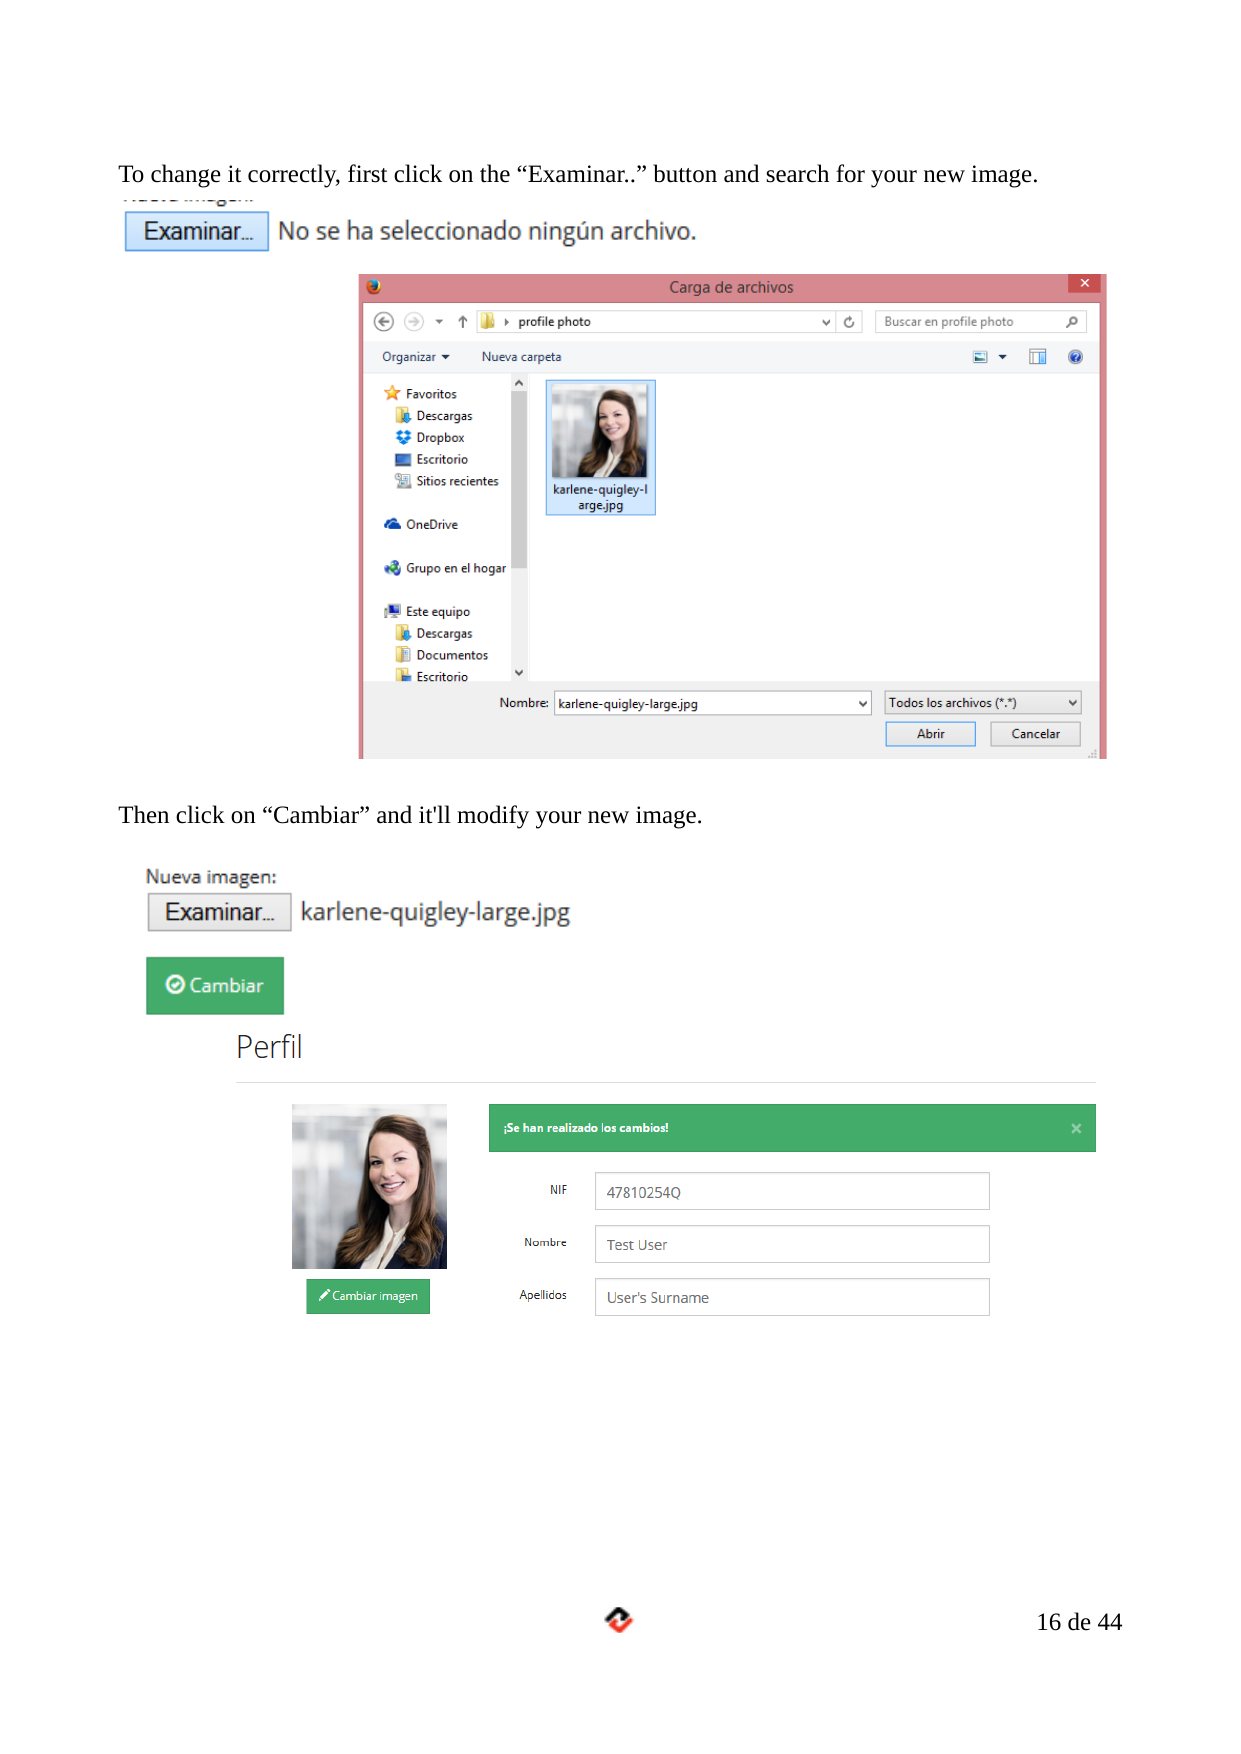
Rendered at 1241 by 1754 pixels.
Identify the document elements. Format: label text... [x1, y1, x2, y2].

text To change it correctly, first click on the “Examinar..” button and search for your new image. [118, 159, 1122, 188]
text Then click on “Cambiar” and it'll modify your new image. [118, 800, 1122, 828]
